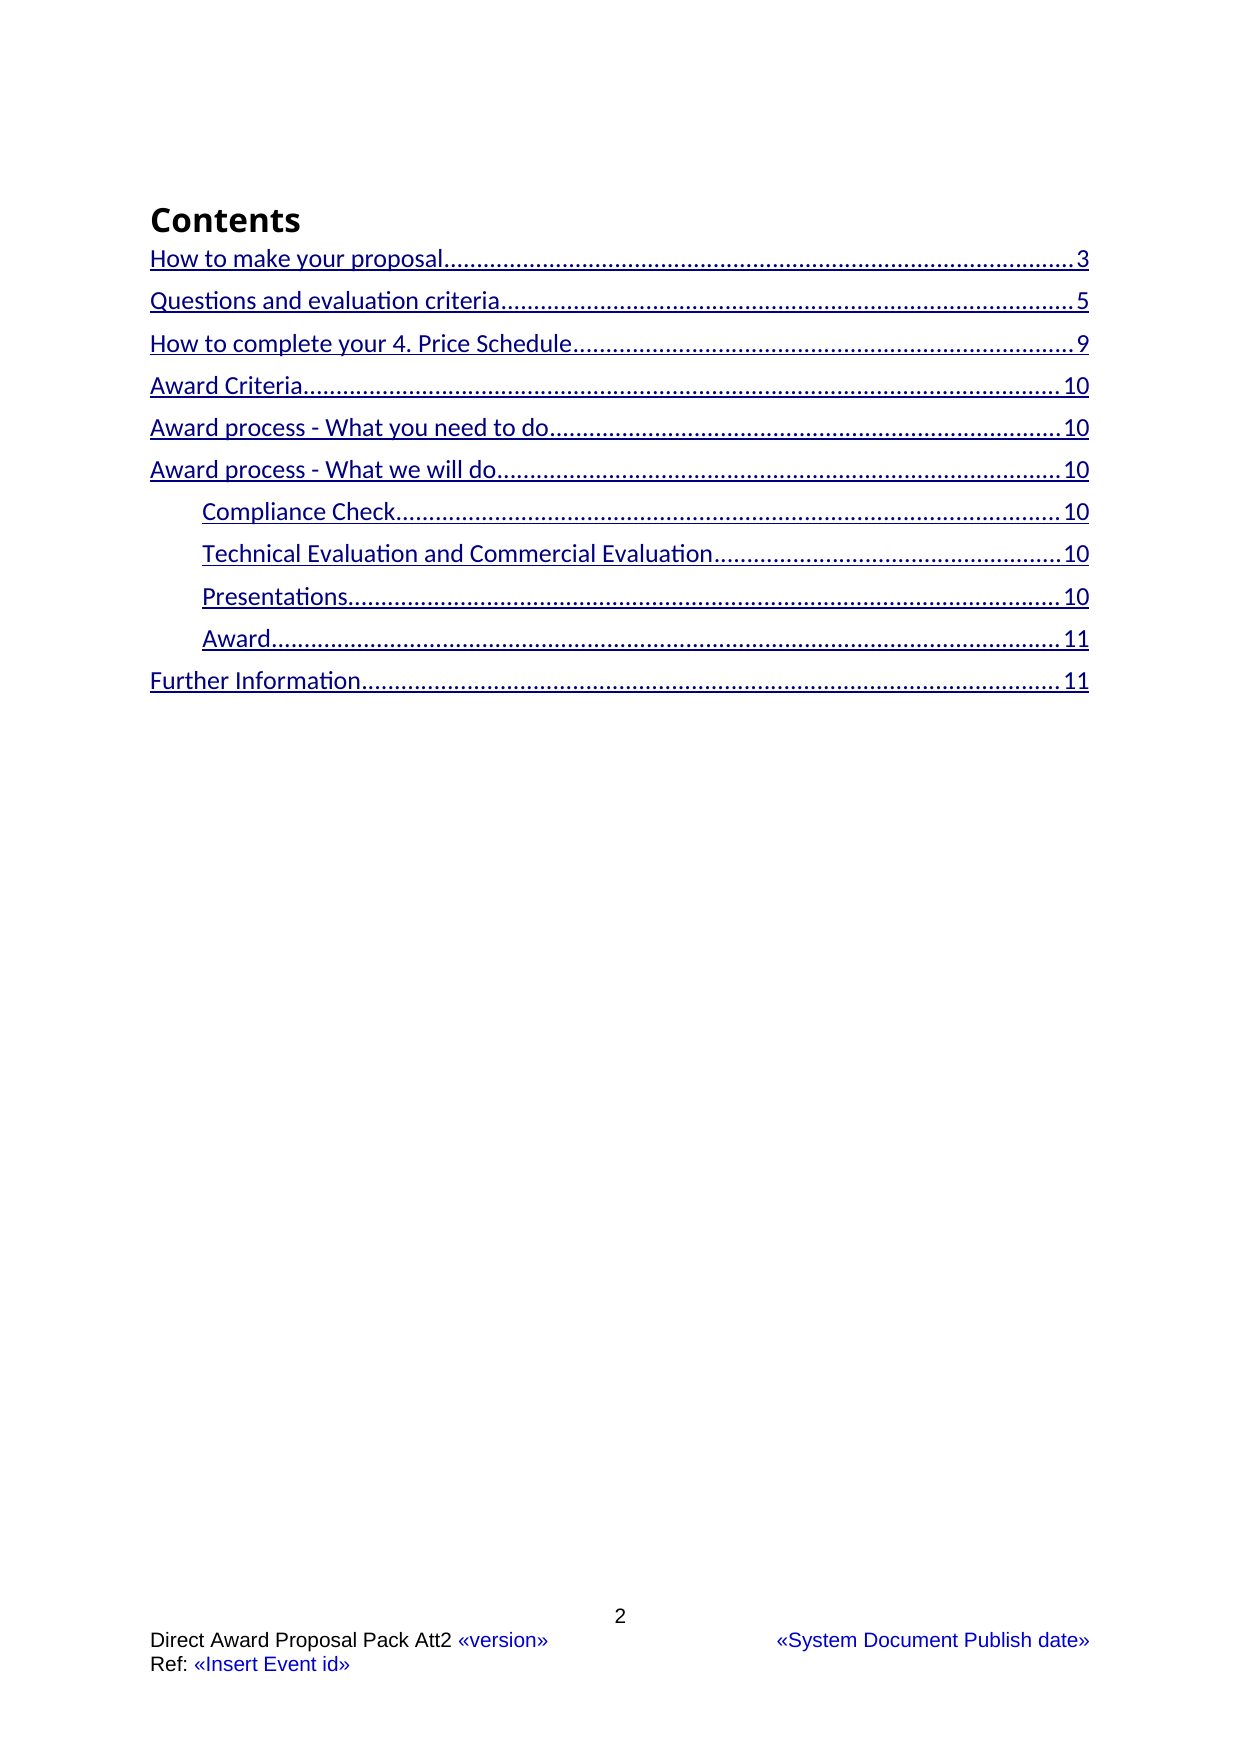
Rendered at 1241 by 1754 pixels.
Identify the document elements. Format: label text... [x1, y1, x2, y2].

text Award Criteria 10 [150, 369, 1090, 401]
text Presentations 10 [202, 580, 1090, 612]
text How to complete your 4. Price Schedule 9 [150, 327, 1090, 358]
text Award process - What we will do 10 [150, 453, 1090, 485]
text Compliance Check 10 [202, 495, 1090, 527]
subtitle Contents [150, 197, 1090, 242]
text Questions and evaluation criteria 5 [150, 284, 1090, 316]
text How to make your proposal 3 [150, 242, 1090, 274]
text Award process - What you need to do 10 [150, 411, 1090, 443]
text Award 11 [202, 622, 1090, 654]
text Further Information 11 [150, 664, 1090, 696]
text Technical Evaluation and Commercial Evaluation 10 [202, 538, 1090, 569]
